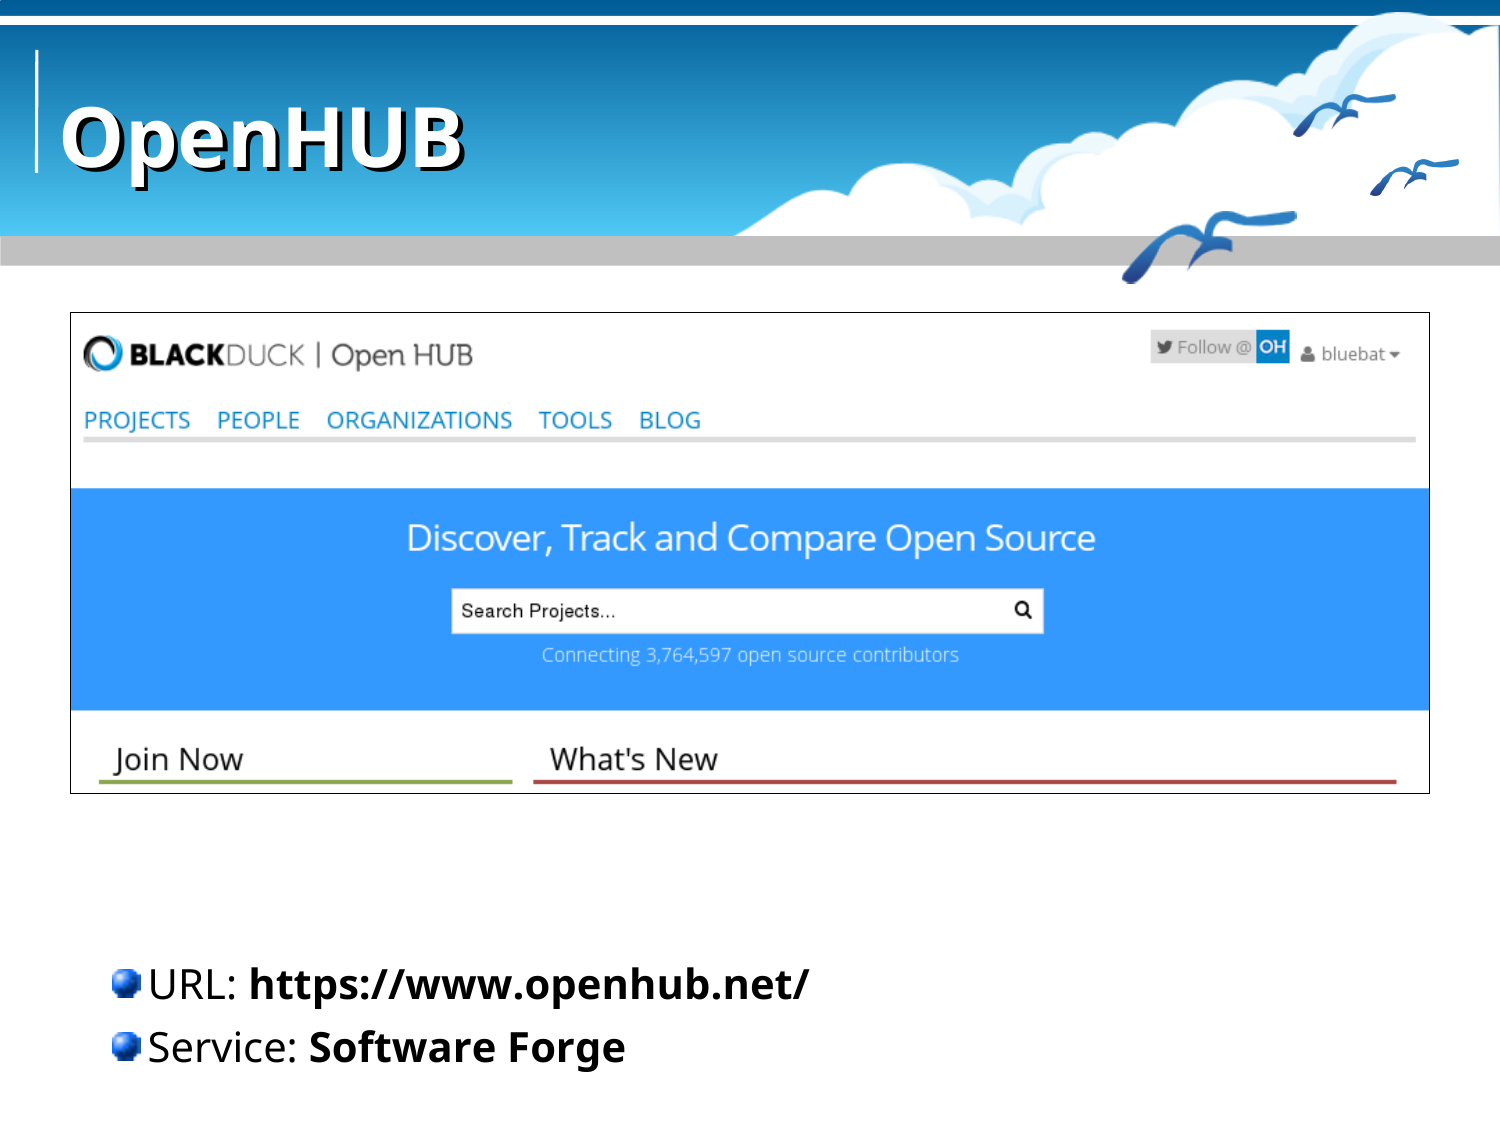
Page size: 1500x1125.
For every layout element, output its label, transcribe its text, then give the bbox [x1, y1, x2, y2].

text_box URL: https://www.openhub.net/ Service: Software Forge [97, 947, 1422, 1053]
picture [730, 12, 1500, 284]
title OpenHUB [59, 86, 1465, 186]
picture [70, 312, 1430, 794]
picture [112, 1053, 141, 1061]
